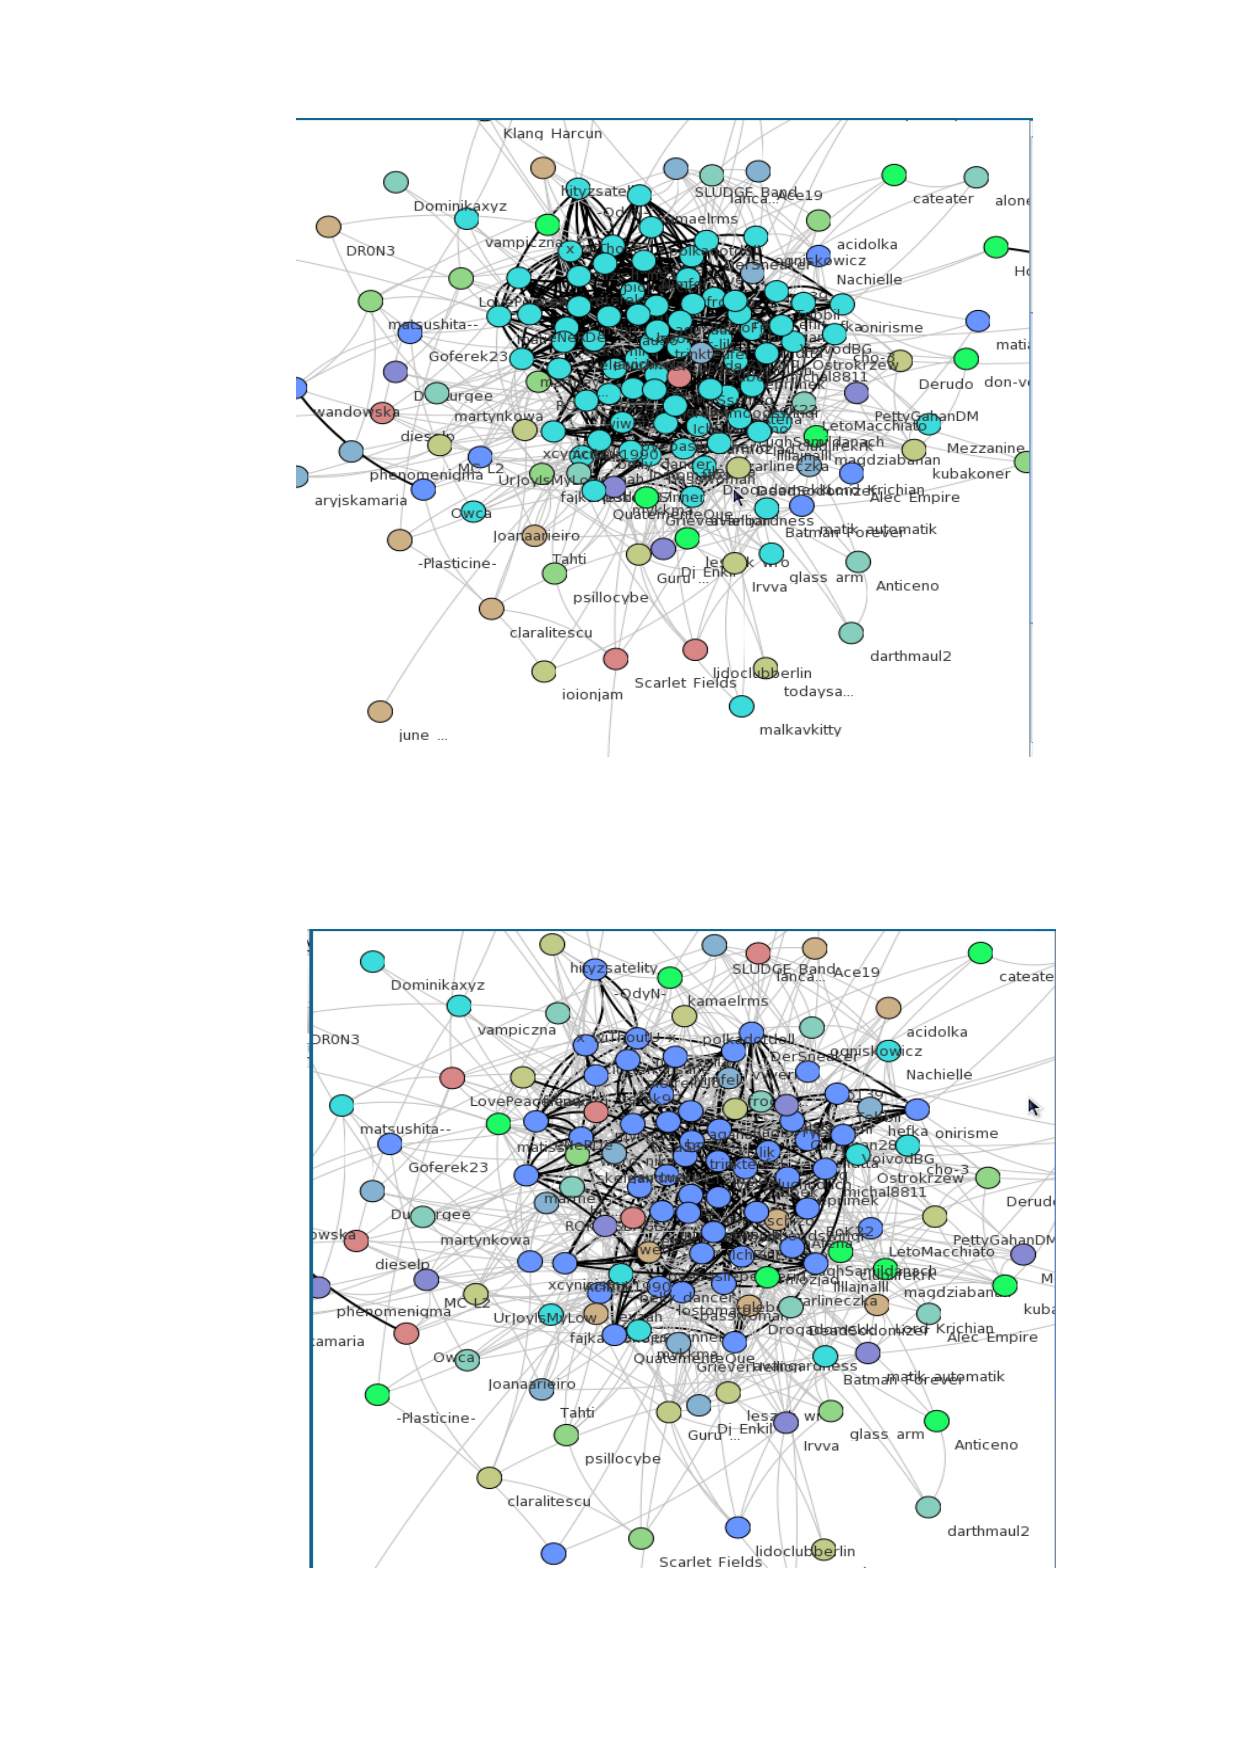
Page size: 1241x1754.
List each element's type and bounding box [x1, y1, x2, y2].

picture [307, 929, 1056, 1568]
picture [296, 118, 1033, 757]
